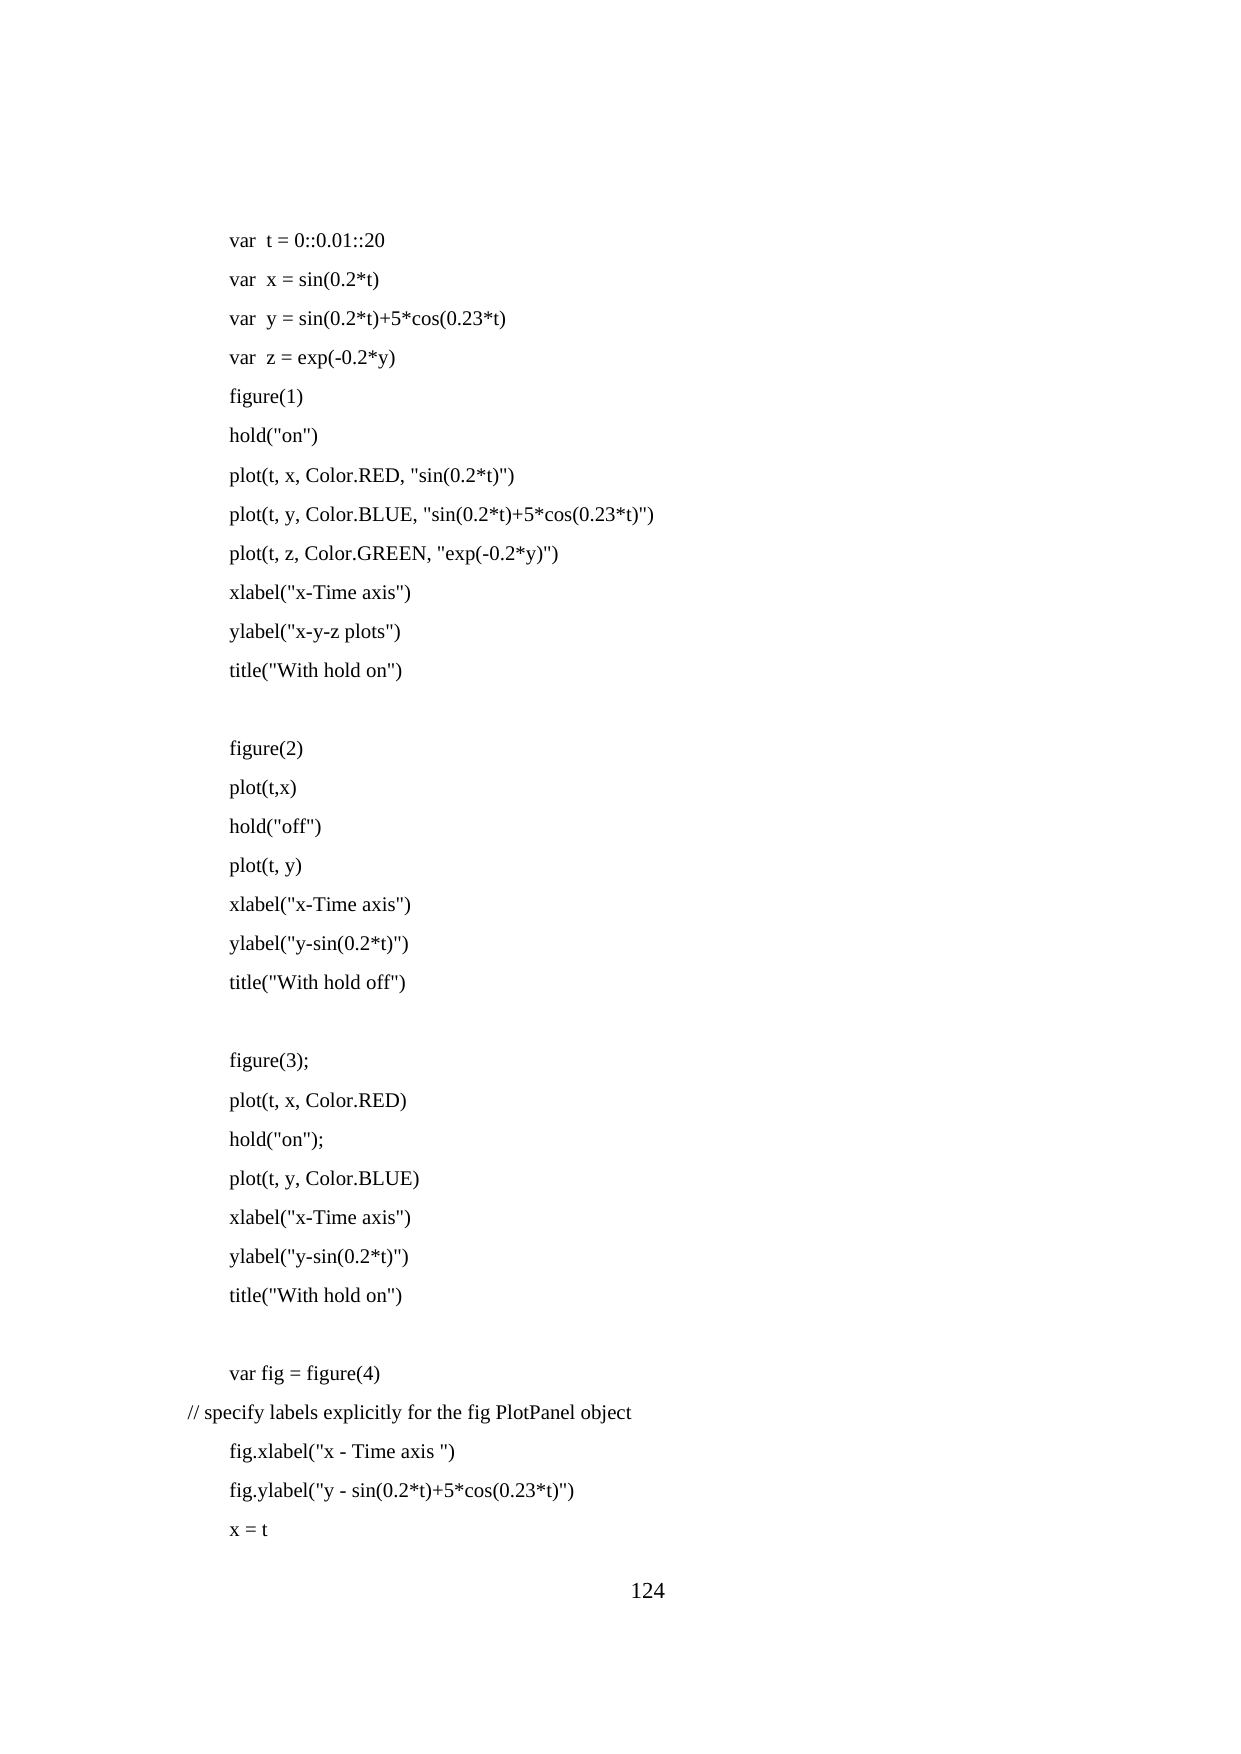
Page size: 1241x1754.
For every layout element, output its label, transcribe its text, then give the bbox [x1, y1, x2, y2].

text x = t [187, 1517, 1108, 1541]
text var z = exp(-0.2*y) [187, 345, 1108, 369]
text var x = sin(0.2*t) [187, 267, 1108, 291]
text var t = 0::0.01::20 [187, 228, 1108, 252]
text var y = sin(0.2*t)+5*cos(0.23*t) [187, 306, 1108, 330]
text ylabel("y-sin(0.2*t)") [187, 931, 1108, 955]
text xlabel("x-Time axis") [187, 892, 1108, 916]
text hold("on") [187, 423, 1108, 447]
text xlabel("x-Time axis") [187, 1205, 1108, 1229]
text var fig = figure(4) [187, 1361, 1108, 1385]
text hold("off") [187, 814, 1108, 838]
text figure(2) [187, 736, 1108, 760]
text fig.xlabel("x - Time axis ") [187, 1439, 1108, 1463]
text figure(1) [187, 384, 1108, 408]
text ylabel("x-y-z plots") [187, 619, 1108, 643]
text title("With hold off") [187, 970, 1108, 994]
text ylabel("y-sin(0.2*t)") [187, 1244, 1108, 1268]
text plot(t, y, Color.BLUE) [187, 1166, 1108, 1190]
text plot(t, y) [187, 853, 1108, 877]
text title("With hold on") [187, 658, 1108, 682]
text plot(t, x, Color.RED, "sin(0.2*t)") [187, 462, 1108, 487]
text hold("on"); [187, 1127, 1108, 1151]
text plot(t, x, Color.RED) [187, 1087, 1108, 1112]
text title("With hold on") [187, 1283, 1108, 1307]
text xlabel("x-Time axis") [187, 580, 1108, 604]
text fig.ylabel("y - sin(0.2*t)+5*cos(0.23*t)") [187, 1478, 1108, 1502]
text figure(3); [187, 1048, 1108, 1072]
text plot(t, y, Color.BLUE, "sin(0.2*t)+5*cos(0.23*t)") [187, 502, 1108, 526]
text // specify labels explicitly for the fig PlotPanel object [187, 1400, 1108, 1424]
text plot(t, z, Color.GREEN, "exp(-0.2*y)") [187, 541, 1108, 565]
text plot(t,x) [187, 775, 1108, 799]
